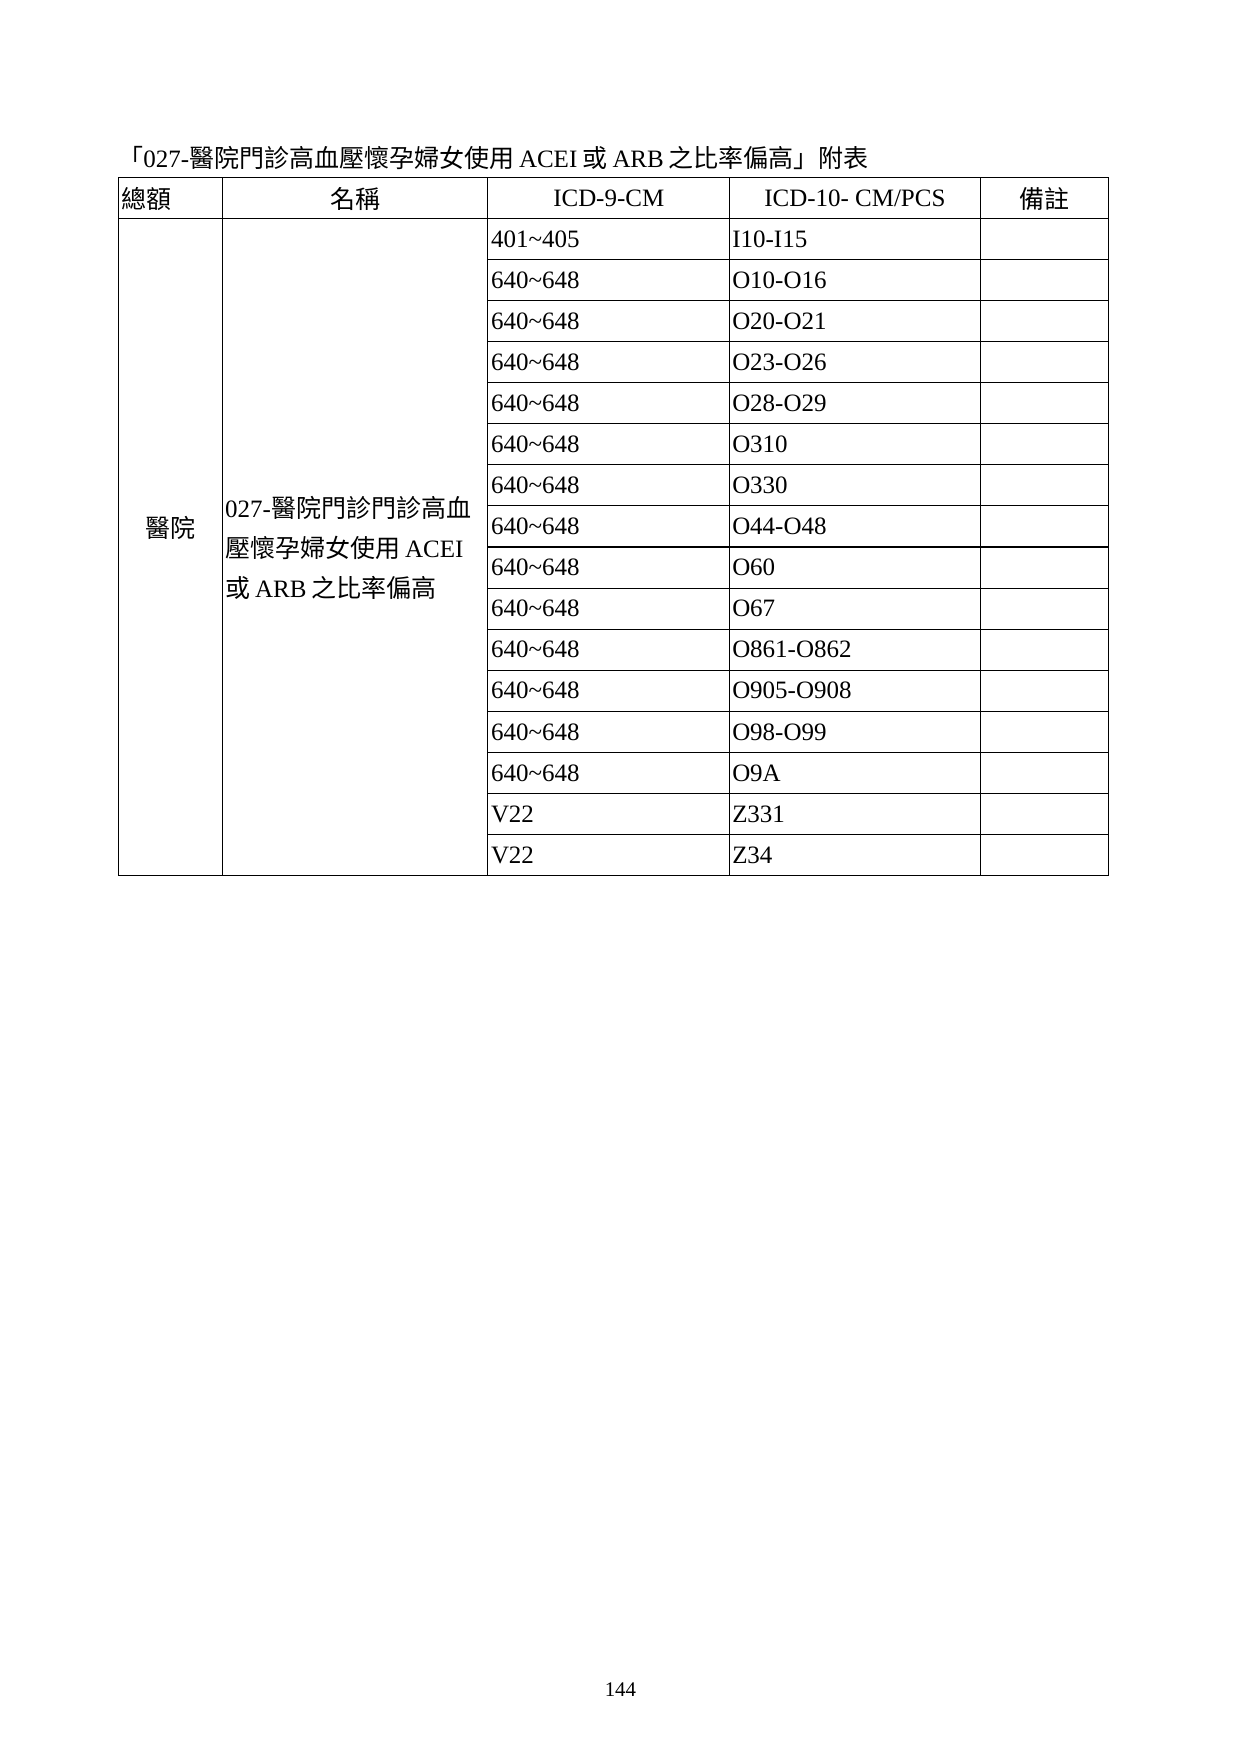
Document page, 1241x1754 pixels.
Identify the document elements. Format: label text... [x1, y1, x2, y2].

table_cell 640~648 [488, 630, 729, 669]
table_cell 640~648 [488, 671, 729, 711]
table_header ICD-9-CM [488, 178, 729, 218]
table_cell [981, 424, 1108, 464]
table_cell [981, 342, 1108, 382]
table_cell O44-O48 [730, 506, 980, 546]
table_cell O905-O908 [730, 671, 980, 711]
table_cell O10-O16 [730, 260, 980, 300]
table_header 名稱 [223, 178, 487, 218]
table_cell O67 [730, 589, 980, 628]
table_cell Z331 [730, 794, 980, 834]
table_cell O28-O29 [730, 383, 980, 423]
table_cell 640~648 [488, 548, 729, 587]
table_cell 640~648 [488, 424, 729, 464]
table_cell [981, 835, 1108, 875]
table_cell 640~648 [488, 506, 729, 546]
table_cell 027-醫院門診門診高血壓懷孕婦女使用ACEI或ARB之比率偏高 [223, 219, 487, 875]
table_cell O310 [730, 424, 980, 464]
table_cell 640~648 [488, 589, 729, 628]
table_cell O9A [730, 753, 980, 793]
table_cell O98-O99 [730, 712, 980, 752]
table_cell [981, 506, 1108, 546]
table_cell [981, 465, 1108, 505]
table_cell V22 [488, 835, 729, 875]
table_cell O60 [730, 548, 980, 587]
table_cell [981, 712, 1108, 752]
table_cell [981, 589, 1108, 628]
table_cell 640~648 [488, 383, 729, 423]
table_cell O20-O21 [730, 301, 980, 341]
table_cell [981, 383, 1108, 423]
table_cell I10-I15 [730, 219, 980, 259]
table_cell [981, 548, 1108, 587]
table_cell [981, 630, 1108, 669]
table_cell [981, 794, 1108, 834]
table_cell V22 [488, 794, 729, 834]
table_header 總額 [119, 178, 222, 218]
table_cell 401~405 [488, 219, 729, 259]
text 「027-醫院門診高血壓懷孕婦女使用ACEI或ARB之比率偏高」附表 [118, 137, 1122, 177]
table_cell 640~648 [488, 465, 729, 505]
table_cell Z34 [730, 835, 980, 875]
table_cell 640~648 [488, 301, 729, 341]
table_cell O861-O862 [730, 630, 980, 669]
table_cell O23-O26 [730, 342, 980, 382]
table_cell [981, 219, 1108, 259]
table_cell [981, 260, 1108, 300]
table_cell 640~648 [488, 712, 729, 752]
table_header 備註 [981, 178, 1108, 218]
table_cell 640~648 [488, 260, 729, 300]
table_header ICD-10- CM/PCS [730, 178, 980, 218]
table_cell [981, 301, 1108, 341]
table_cell [981, 753, 1108, 793]
table_cell O330 [730, 465, 980, 505]
table_cell 640~648 [488, 342, 729, 382]
table_cell 640~648 [488, 753, 729, 793]
table_cell 醫院 [119, 219, 222, 875]
table_cell [981, 671, 1108, 711]
